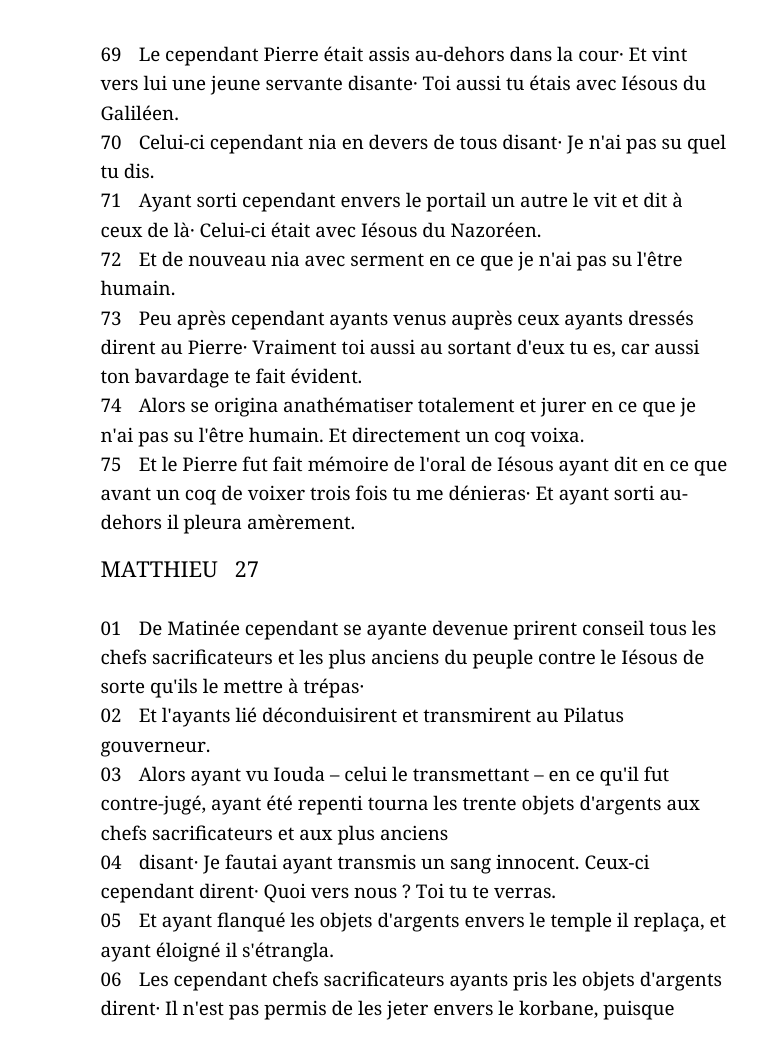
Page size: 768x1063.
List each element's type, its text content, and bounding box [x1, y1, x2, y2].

text MATTHIEU 27 [100, 553, 729, 583]
text 01 De Matinée cependant se ayante devenue prirent conseil tous les chefs sacrificateurs et les plus anciens du peuple contre le Iésous de sorte qu'ils le mettre à trépas· 02 Et l'ayants lié déconduisirent et transmirent au Pilatus gouverneur. 03 Alors ayant vu Iouda – celui le transmettant – en ce qu'il fut contre-jugé, ayant été repenti tourna les trente objets d'argents aux chefs sacrificateurs et aux plus anciens 04 disant· Je fautai ayant transmis un sang innocent. Ceux-ci cependant dirent· Quoi vers nous ? Toi tu te verras. 05 Et ayant flanqué les objets d'argents envers le temple il replaça, et ayant éloigné il s'étrangla. 06 Les cependant chefs sacrificateurs ayants pris les objets d'argents dirent· Il n'est pas permis de les jeter envers le korbane, puisque [100, 588, 729, 1021]
text 69 Le cependant Pierre était assis au-dehors dans la cour· Et vint vers lui une jeune servante disante· Toi aussi tu étais avec Iésous du Galiléen. 70 Celui-ci cependant nia en devers de tous disant· Je n'ai pas su quel tu dis. 71 Ayant sorti cependant envers le portail un autre le vit et dit à ceux de là· Celui-ci était avec Iésous du Nazoréen. 72 Et de nouveau nia avec serment en ce que je n'ai pas su l'être humain. 73 Peu après cependant ayants venus auprès ceux ayants dressés dirent au Pierre· Vraiment toi aussi au sortant d'eux tu es, car aussi ton bavardage te fait évident. 74 Alors se origina anathématiser totalement et jurer en ce que je n'ai pas su l'être humain. Et directement un coq voixa. 75 Et le Pierre fut fait mémoire de l'oral de Iésous ayant dit en ce que avant un coq de voixer trois fois tu me dénieras· Et ayant sorti au-dehors il pleura amèrement. [100, 41, 729, 535]
